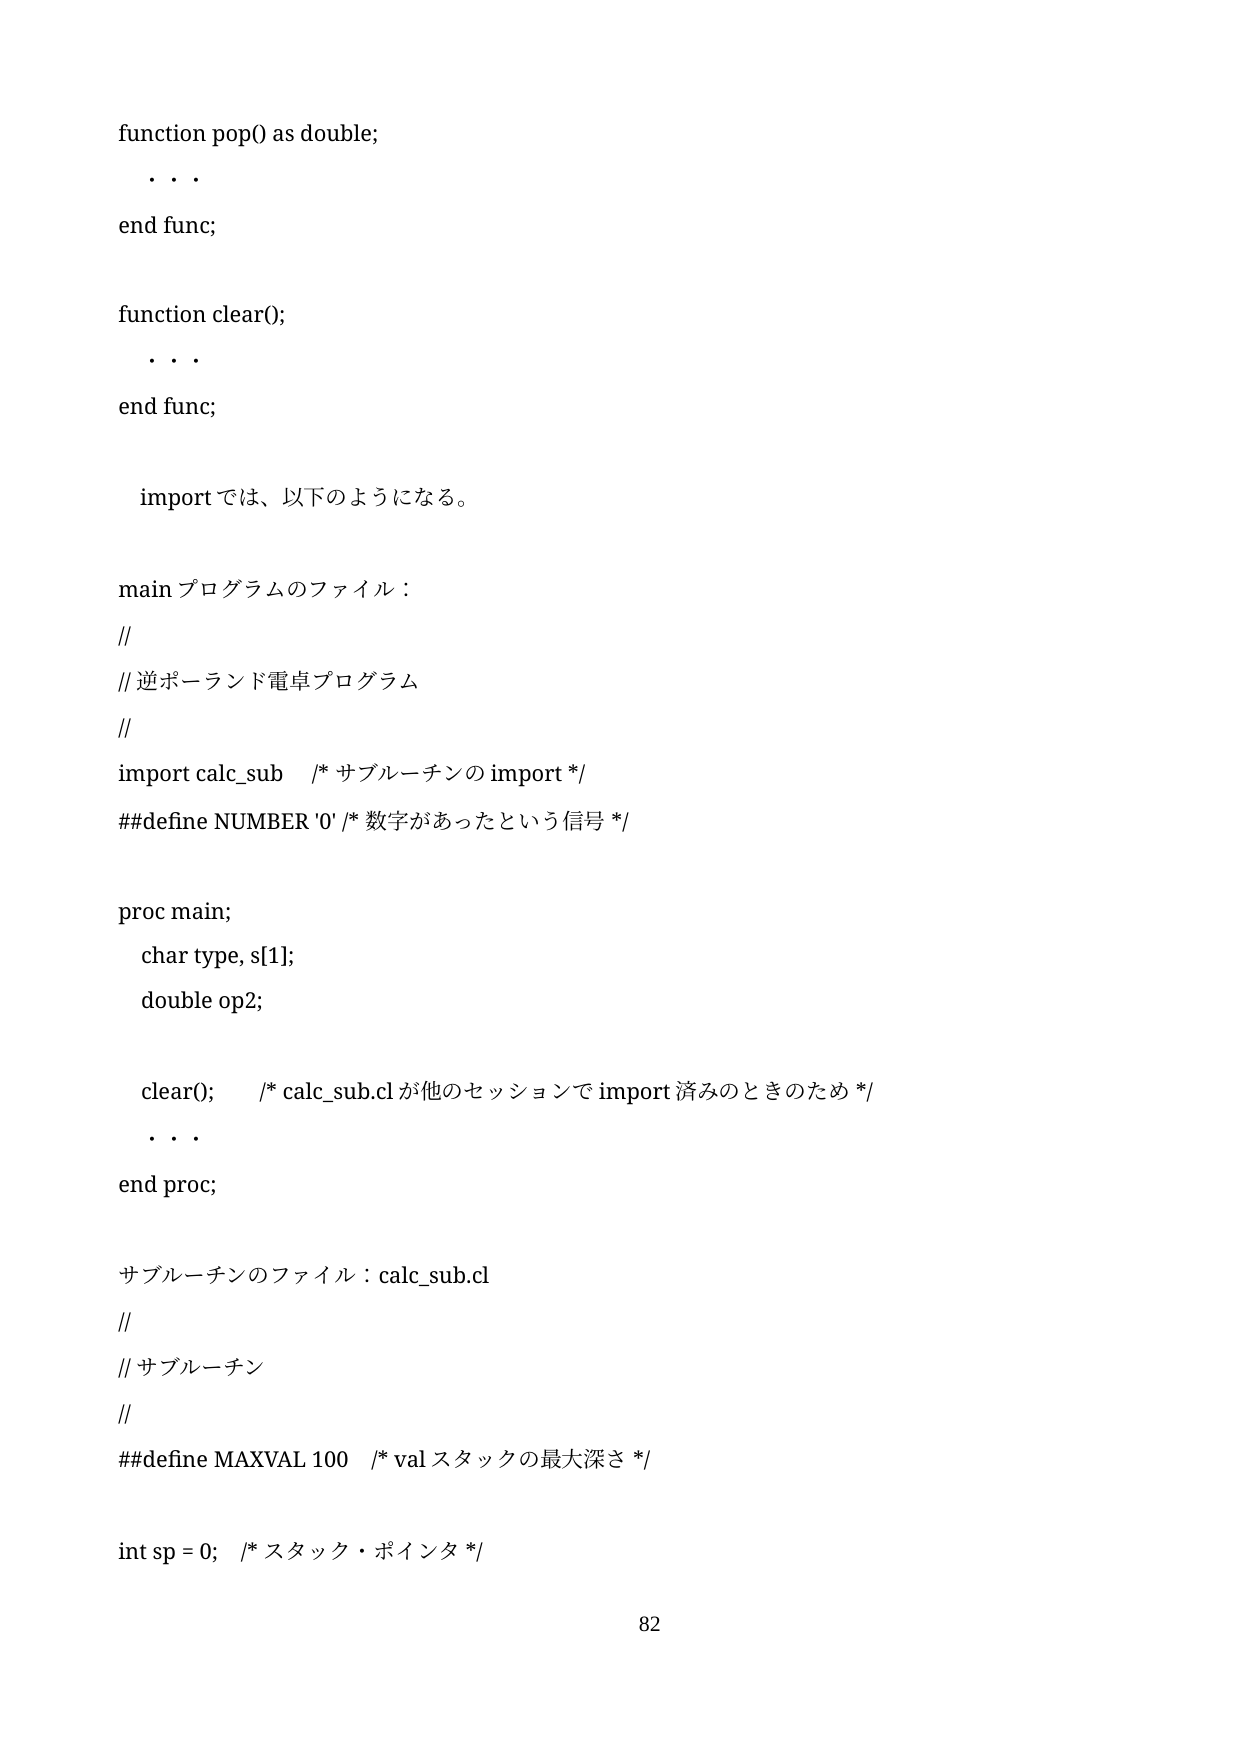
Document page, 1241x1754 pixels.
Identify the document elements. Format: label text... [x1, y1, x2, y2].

text ##define MAXVAL 100 /* valスタックの最大深さ */ [118, 1442, 1181, 1474]
text import calc_sub /* サブルーチンのimport */ [118, 757, 1181, 788]
text ・・・ [118, 163, 1181, 194]
text char type, s[1]; [118, 941, 1181, 970]
text function pop() as double; [118, 118, 1181, 148]
text // [118, 712, 1181, 742]
text clear(); /* calc_sub.clが他のセッションでimport済みのときのため */ [118, 1074, 1181, 1106]
text ・・・ [118, 1122, 1181, 1153]
text int sp = 0; /* スタック・ポインタ */ [118, 1534, 1181, 1566]
text proc main; [118, 896, 1181, 926]
text function clear(); [118, 299, 1181, 329]
text importでは、以下のようになる。 [118, 481, 1181, 512]
text mainプログラムのファイル： [118, 573, 1181, 604]
text end func; [118, 210, 1181, 240]
text end func; [118, 391, 1181, 421]
text // [118, 620, 1181, 650]
text ・・・ [118, 344, 1181, 376]
text サブルーチンのファイル：calc_sub.cl [118, 1258, 1181, 1290]
text // サブルーチン [118, 1350, 1181, 1382]
text double op2; [118, 985, 1181, 1015]
text // [118, 1306, 1181, 1336]
text // 逆ポーランド電卓プログラム [118, 664, 1181, 696]
text // [118, 1398, 1181, 1427]
text ##define NUMBER '0' /* 数字があったという信号 */ [118, 804, 1181, 835]
text end proc; [118, 1169, 1181, 1199]
